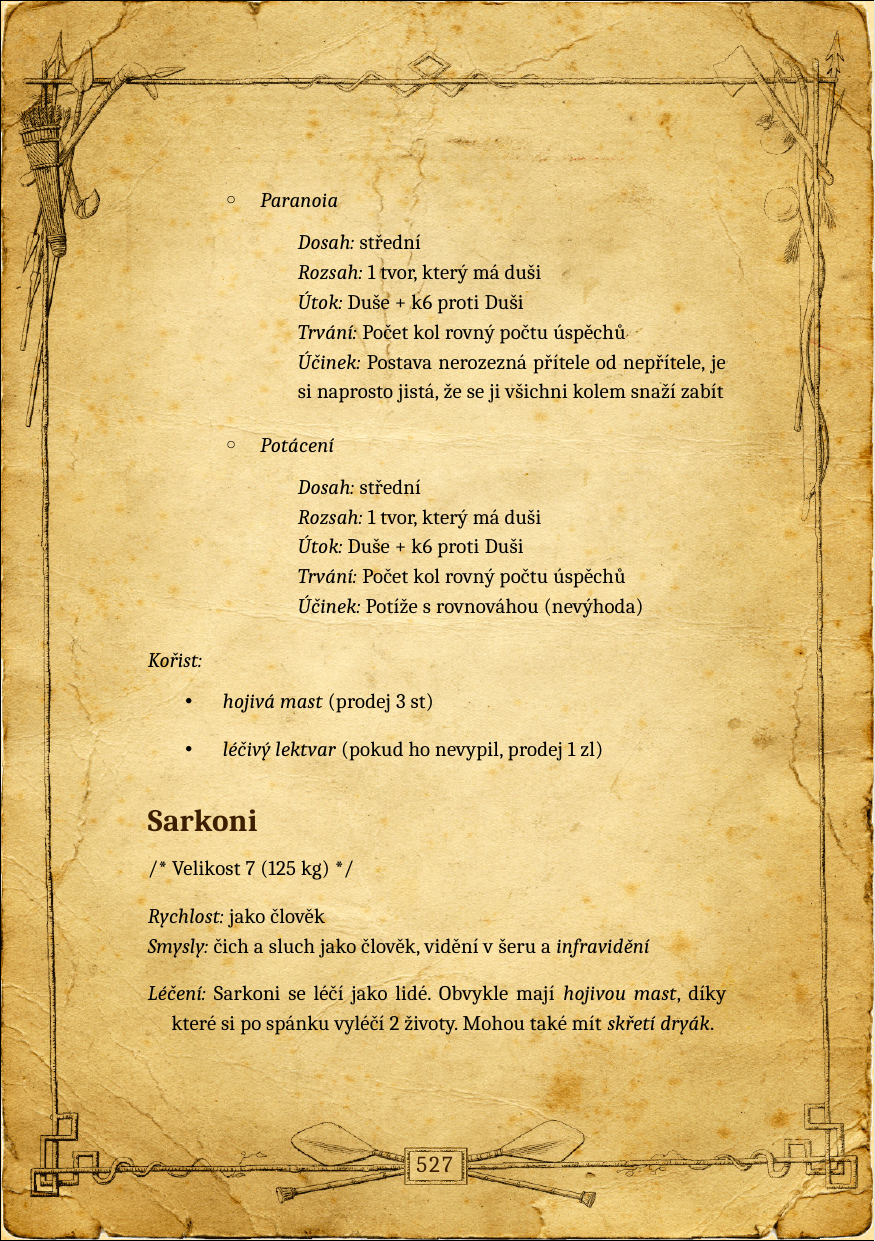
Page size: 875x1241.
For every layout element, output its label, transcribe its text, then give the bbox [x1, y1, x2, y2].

text Rychlost: jako člověk [148, 904, 726, 928]
list Dosah: střední Rozsah: 1 tvor, který má duši Útok: Duše + k6 proti Duši Trvání: Počet kol rovný počtu úspěchů Účinek: Postava nerozezná přítele od nepřítele, je si naprosto jistá, že se ji všichni kolem snaží zabít [260, 231, 726, 404]
list hojivá mast (prodej 3 st) [185, 690, 726, 714]
subtitle Sarkoni [148, 803, 726, 839]
text /* Velikost 7 (125 kg) */ [148, 857, 726, 881]
list Potácení [223, 434, 726, 458]
list Paranoia [223, 189, 726, 213]
text Kořist: [148, 648, 726, 672]
text Smysly: čich a⁠ sluch jako člověk, vidění v⁠ šeru a⁠ infravidění [148, 934, 726, 958]
picture [1, 1, 874, 1240]
text Léčení: Sarkoni se léčí jako lidé. Obvykle mají hojivou mast, díky které si po spánku vyléčí 2 životy. Mohou také mít skřetí dryák. [148, 982, 726, 1036]
list léčivý lektvar (pokud ho nevypil, prodej 1 zl) [185, 738, 726, 762]
list Dosah: střední Rozsah: 1 tvor, který má duši Útok: Duše + k6 proti Duši Trvání: Počet kol rovný počtu úspěchů Účinek: Potíže s⁠ rovnováhou (nevýhoda) [260, 475, 726, 619]
